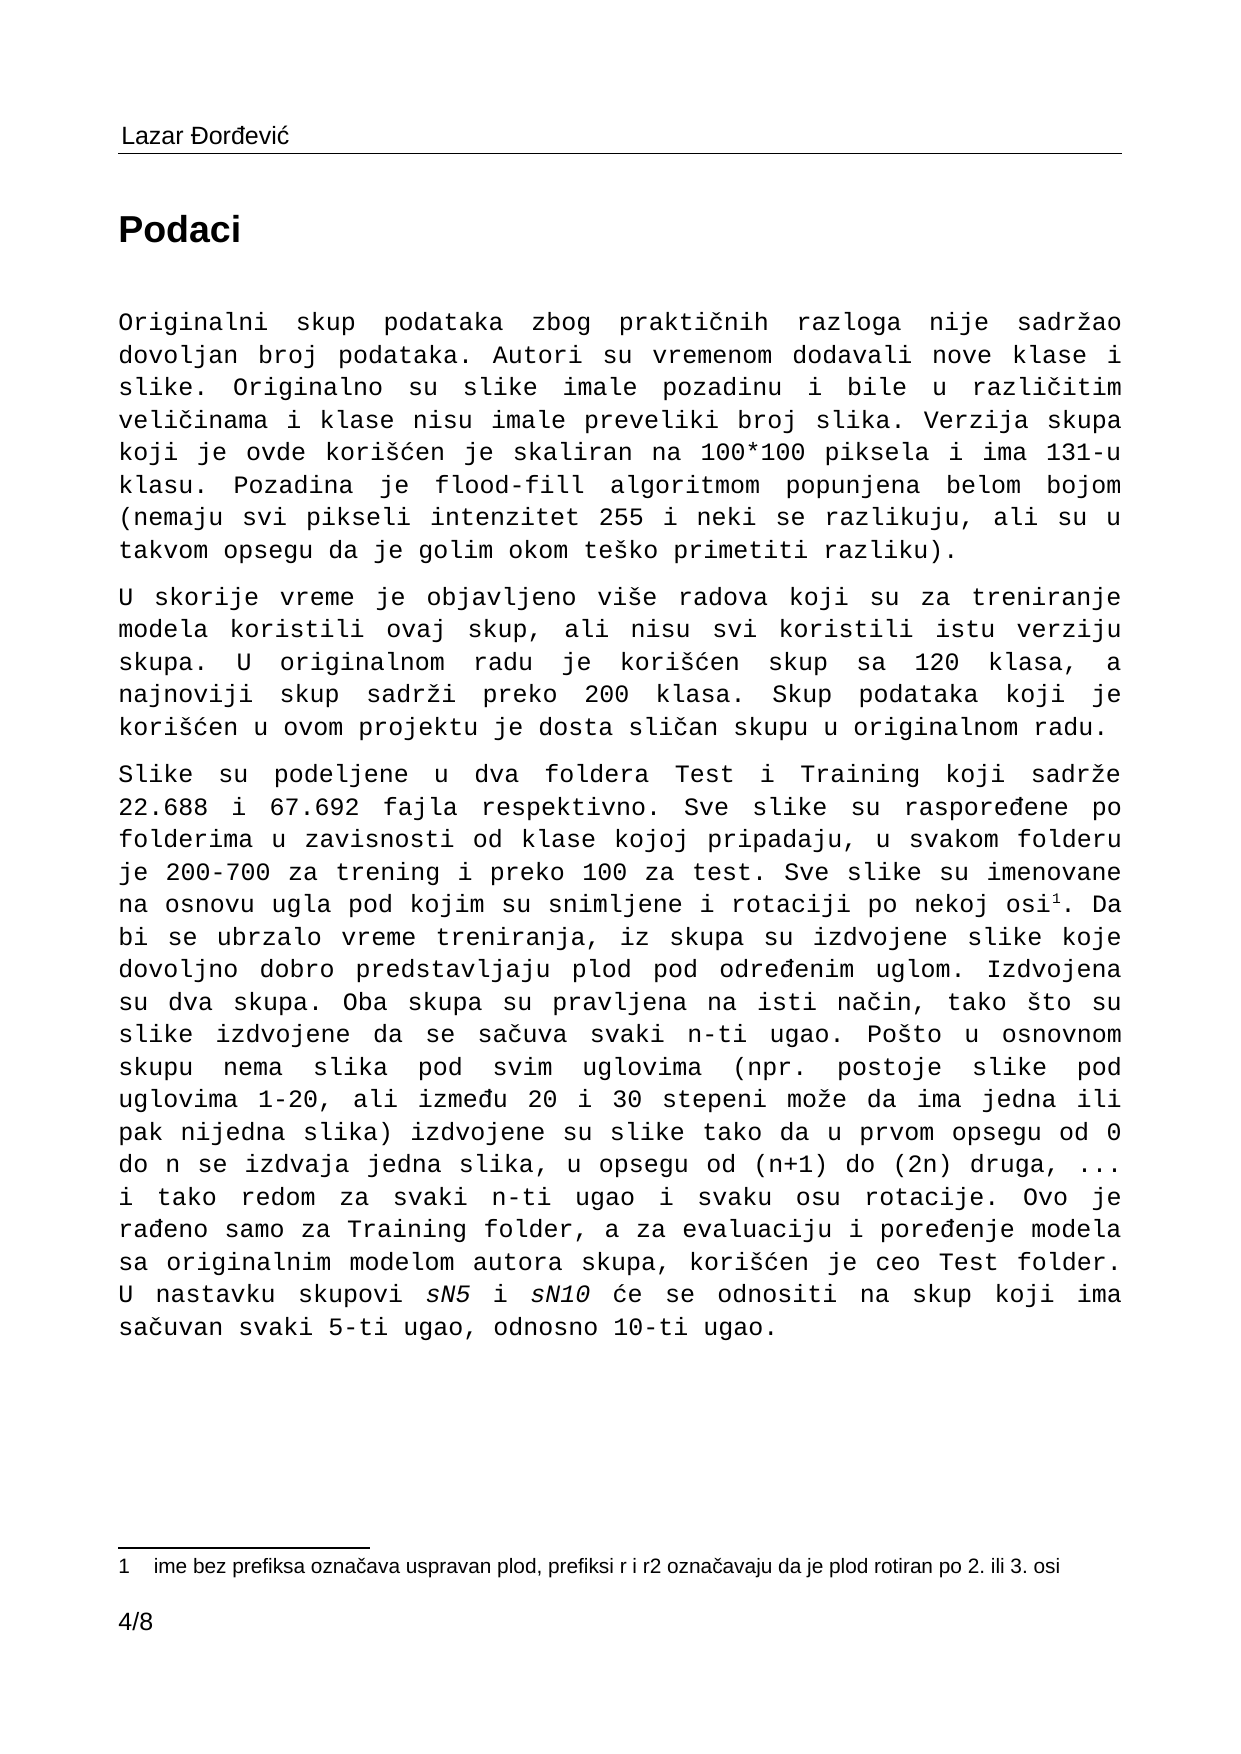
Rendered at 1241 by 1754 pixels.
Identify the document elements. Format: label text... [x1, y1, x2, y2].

subtitle Podaci [118, 207, 1122, 250]
text ime bez prefiksa označava uspravan plod, prefiksi r i r2 označavaju da je plod rotiran po 2. ili 3. osi [118, 1554, 1122, 1578]
text U skorije vreme je objavljeno više radova koji su za treniranje modela koristili ovaj skup, ali nisu svi koristili istu verziju skupa. U originalnom radu je korišćen skup sa 120 klasa, a najnoviji skup sadrži preko 200 klasa. Skup podataka koji je korišćen u ovom projektu je dosta sličan skupu u originalnom radu. [118, 584, 1122, 743]
text Slike su podeljene u dva foldera Test i Training koji sadrže 22.688 i 67.692 fajla respektivno. Sve slike su raspoređene po folderima u zavisnosti od klase kojoj pripadaju, u svakom folderu je 200-700 za trening i preko 100 za test. Sve slike su imenovane na osnovu ugla pod kojim su snimljene i rotaciji po nekoj osi. Da bi se ubrzalo vreme treniranja, iz skupa su izdvojene slike koje dovoljno dobro predstavljaju plod pod određenim uglom. Izdvojena su dva skupa. Oba skupa su pravljena na isti način, tako što su slike izdvojene da se sačuva svaki n-ti ugao. Pošto u osnovnom skupu nema slika pod svim uglovima (npr. postoje slike pod uglovima 1-20, ali između 20 i 30 stepeni može da ima jedna ili pak nijedna slika) izdvojene su slike tako da u prvom opsegu od 0 do n se izdvaja jedna slika, u opsegu od (n+1) do (2n) druga, ... i tako redom za svaki n-ti ugao i svaku osu rotacije. Ovo je rađeno samo za Training folder, a za evaluaciju i poređenje modela sa originalnim modelom autora skupa, korišćen je ceo Test folder. U nastavku skupovi sN5 i sN10 će se odnositi na skup koji ima sačuvan svaki 5-ti ugao, odnosno 10-ti ugao. [118, 762, 1122, 1342]
text Originalni skup podataka zbog praktičnih razloga nije sadržao dovoljan broj podataka. Autori su vremenom dodavali nove klase i slike. Originalno su slike imale pozadinu i bile u različitim veličinama i klase nisu imale preveliki broj slika. Verzija skupa koji je ovde korišćen je skaliran na 100*100 piksela i ima 131-u klasu. Pozadina je flood-fill algoritmom popunjena belom bojom (nemaju svi pikseli intenzitet 255 i neki se razlikuju, ali su u takvom opsegu da je golim okom teško primetiti razliku). [118, 310, 1122, 566]
